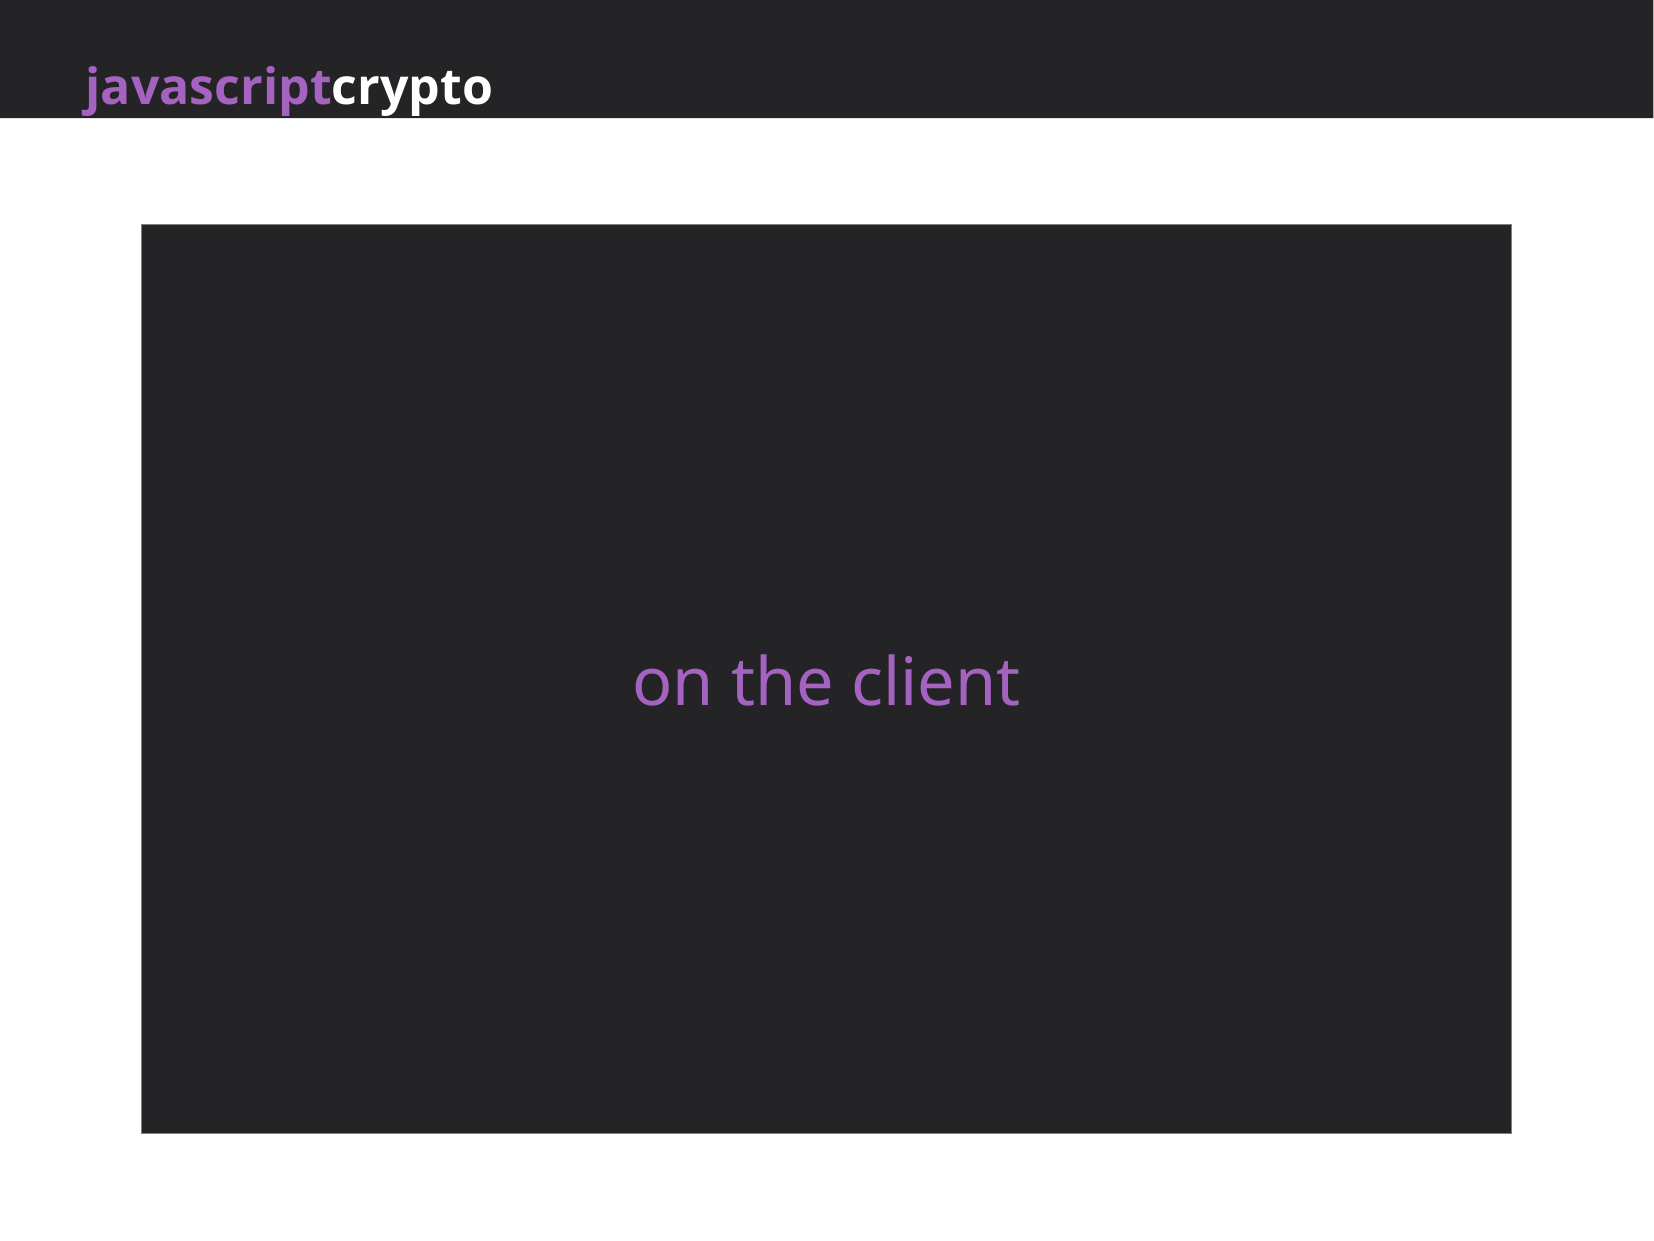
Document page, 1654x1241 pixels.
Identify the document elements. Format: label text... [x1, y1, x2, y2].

text_box [0, 0, 1654, 119]
text_box on the client [141, 224, 1512, 1134]
text_box javascriptcrypto [70, 43, 544, 119]
